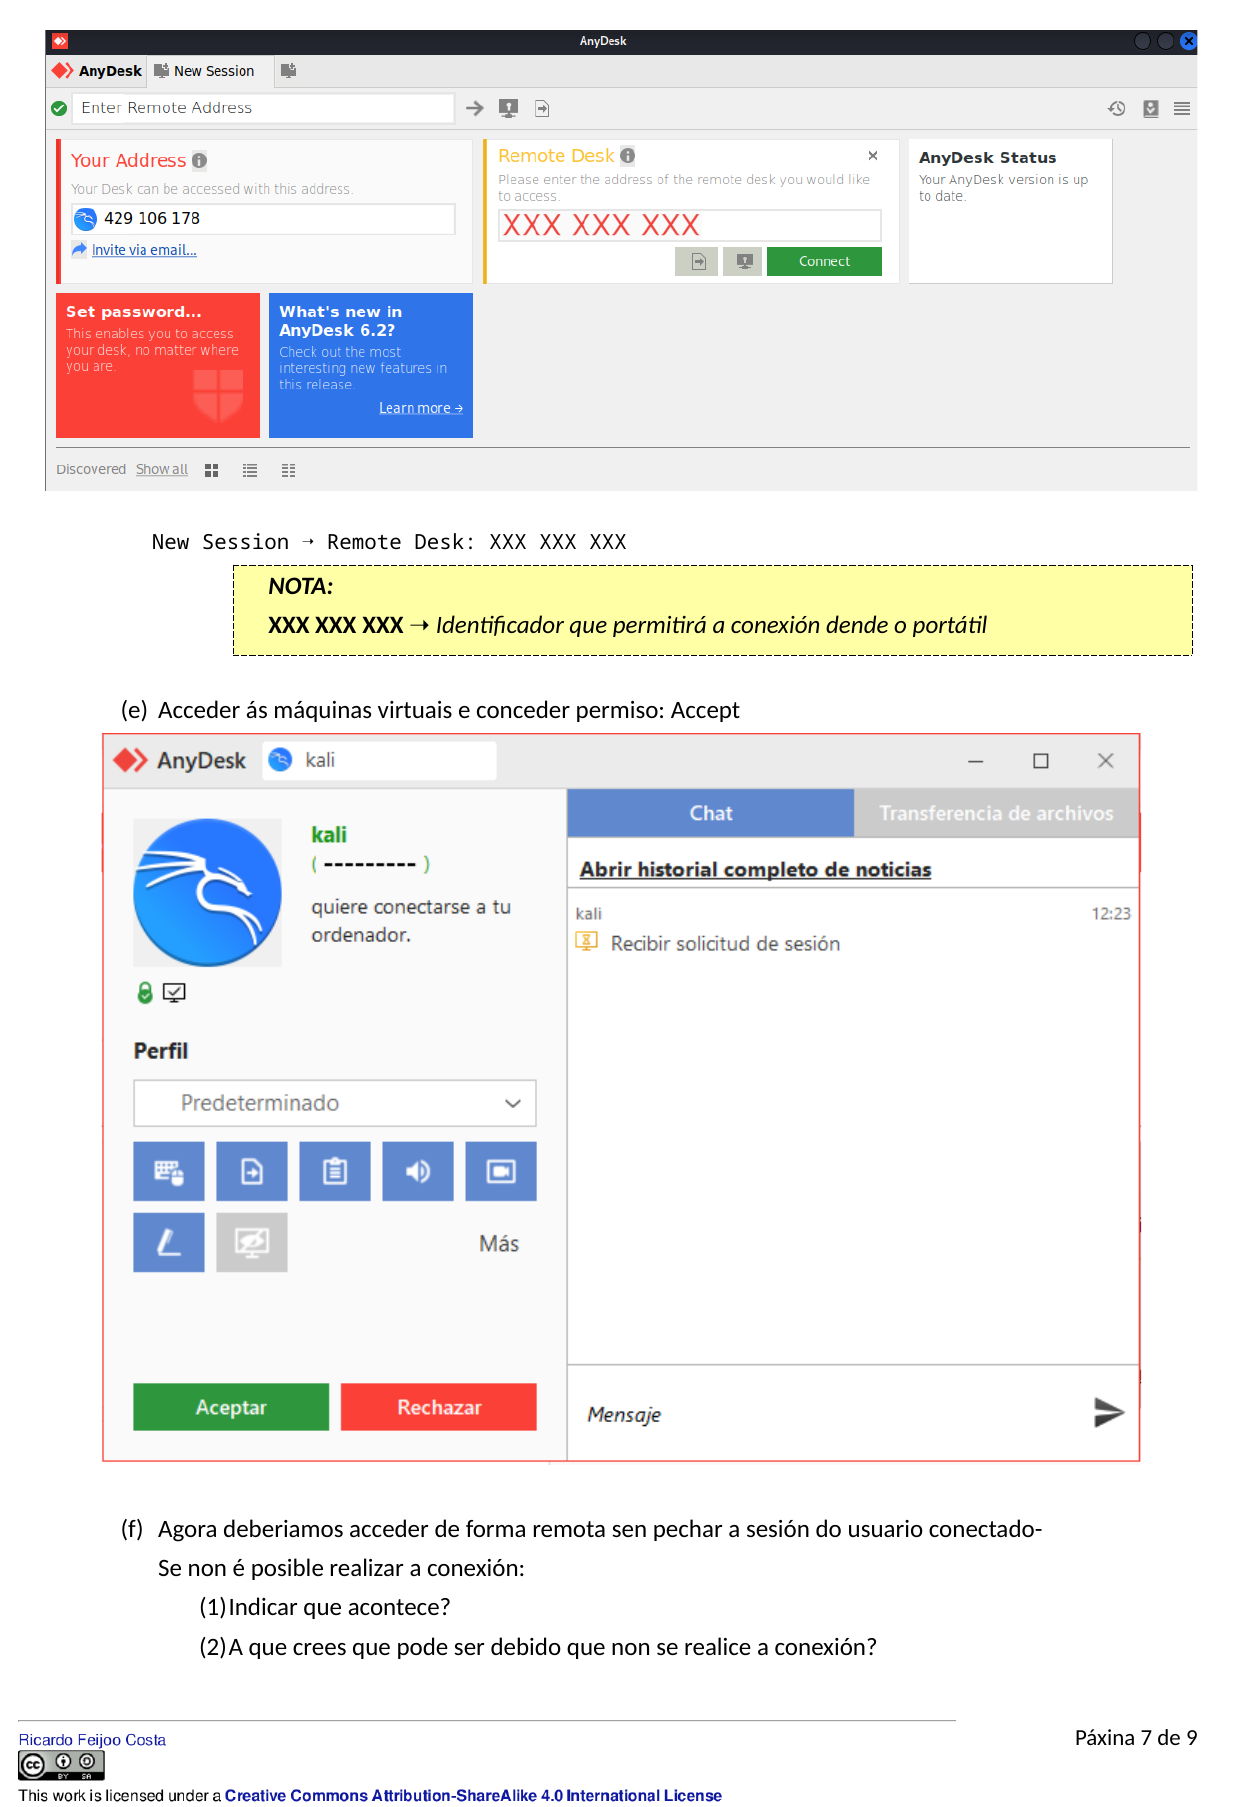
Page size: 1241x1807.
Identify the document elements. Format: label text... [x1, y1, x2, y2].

list Se non é posible realizar a conexión: [120, 1552, 1197, 1583]
list New Session ➝ Remote Desk: XXX XXX XXX [116, 527, 1197, 556]
list Indicar que acontece? [199, 1591, 1197, 1622]
list Agora deberiamos acceder de forma remota sen pechar a sesión do usuario conectado- [120, 1513, 1197, 1543]
list A que crees que pode ser debido que non se realice a conexión? [199, 1631, 1197, 1661]
picture [101, 733, 1142, 1465]
table_header NOTA: XXX XXX XXX ➝ Identificador que permitirá a conexión dende o portátil [233, 565, 1192, 655]
list Acceder ás máquinas virtuais e conceder permiso: Accept [120, 694, 1197, 724]
picture [45, 30, 1198, 491]
picture [8, 1715, 957, 1806]
